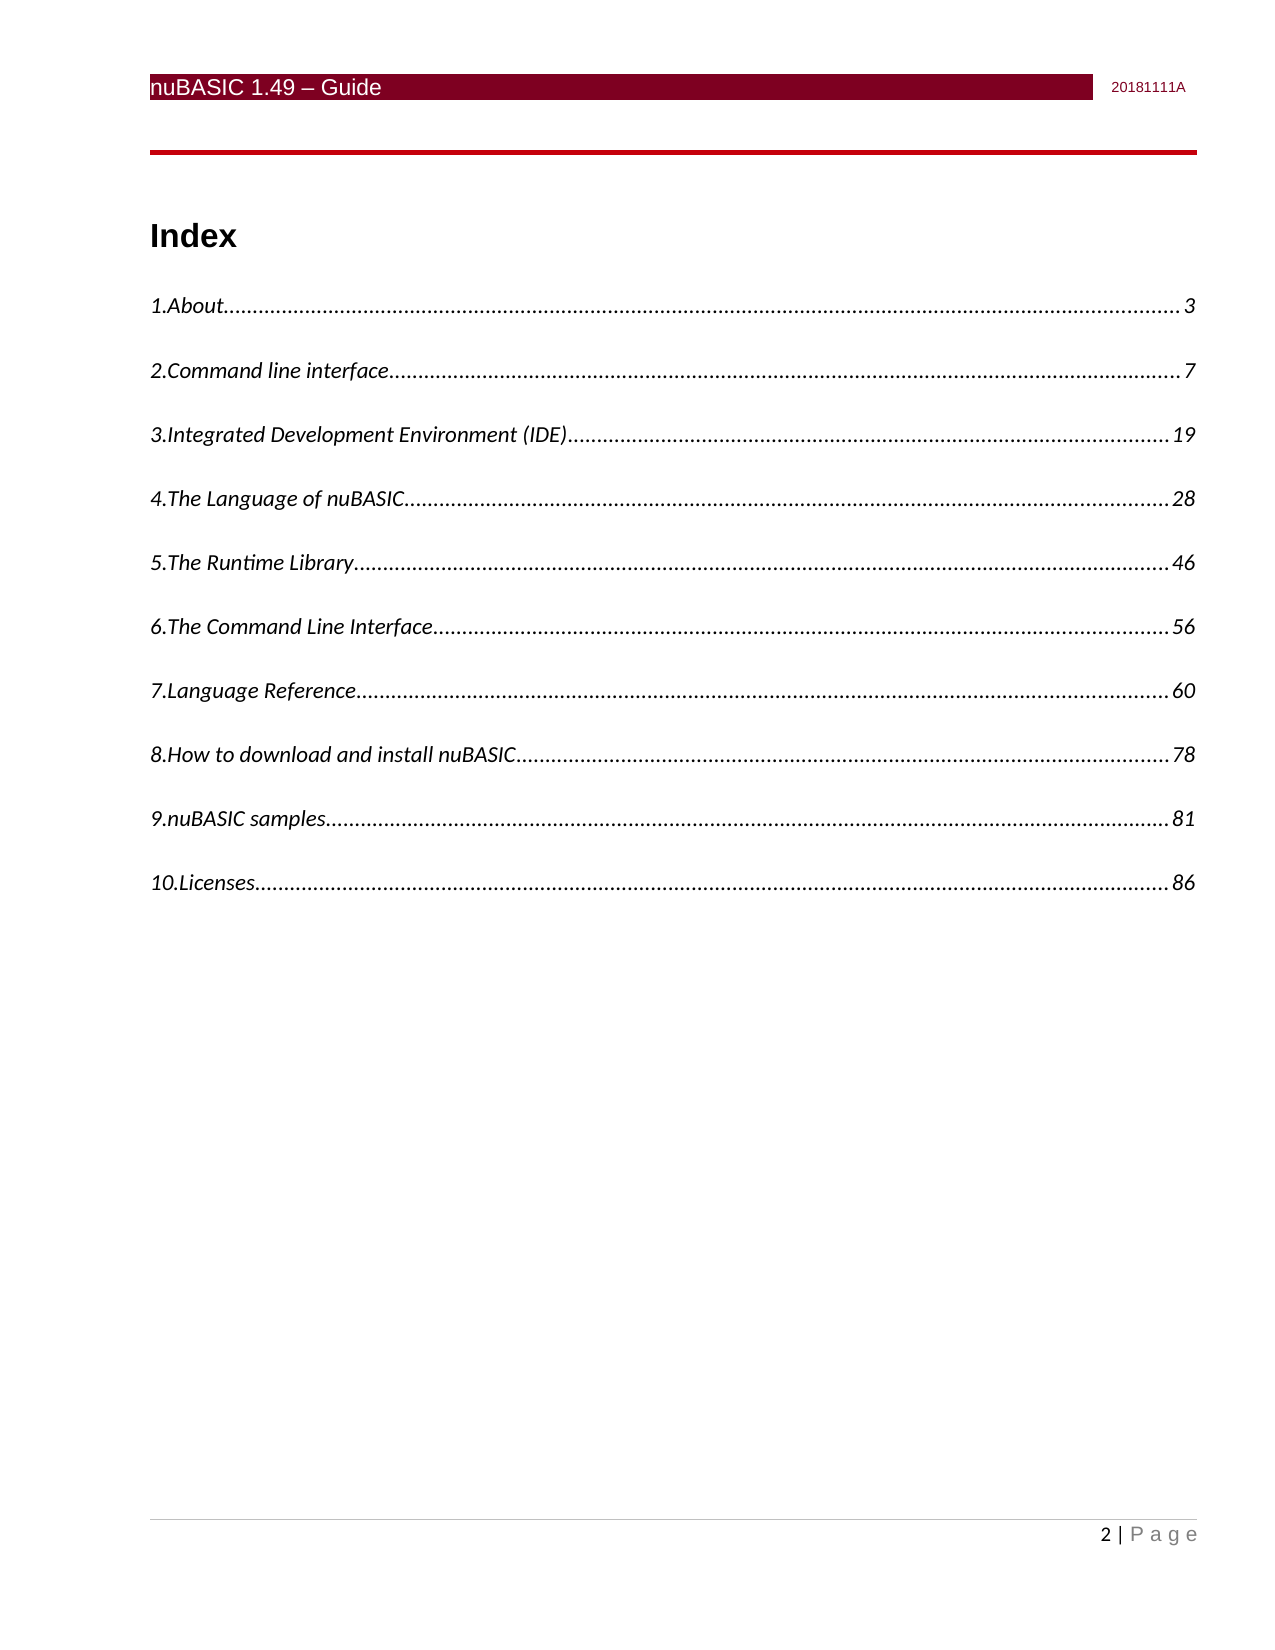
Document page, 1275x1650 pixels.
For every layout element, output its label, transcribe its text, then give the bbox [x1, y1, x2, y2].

text 1.About... 3 [150, 292, 1197, 320]
text 2.Command line interface 7 [150, 356, 1197, 384]
text 10.Licenses 86 [150, 868, 1197, 896]
text 9.nuBASIC samples 81 [150, 804, 1197, 832]
text 5.The Runtime Library 46 [150, 548, 1197, 576]
text 8.How to download and install nuBASIC 78 [150, 740, 1197, 768]
text 7.Language Reference 60 [150, 676, 1197, 704]
text 4.The Language of nuBASIC 28 [150, 484, 1197, 512]
text 6.The Command Line Interface 56 [150, 612, 1197, 640]
subtitle Index [150, 216, 1197, 254]
text 3.Integrated Development Environment (IDE) 19 [150, 420, 1197, 448]
